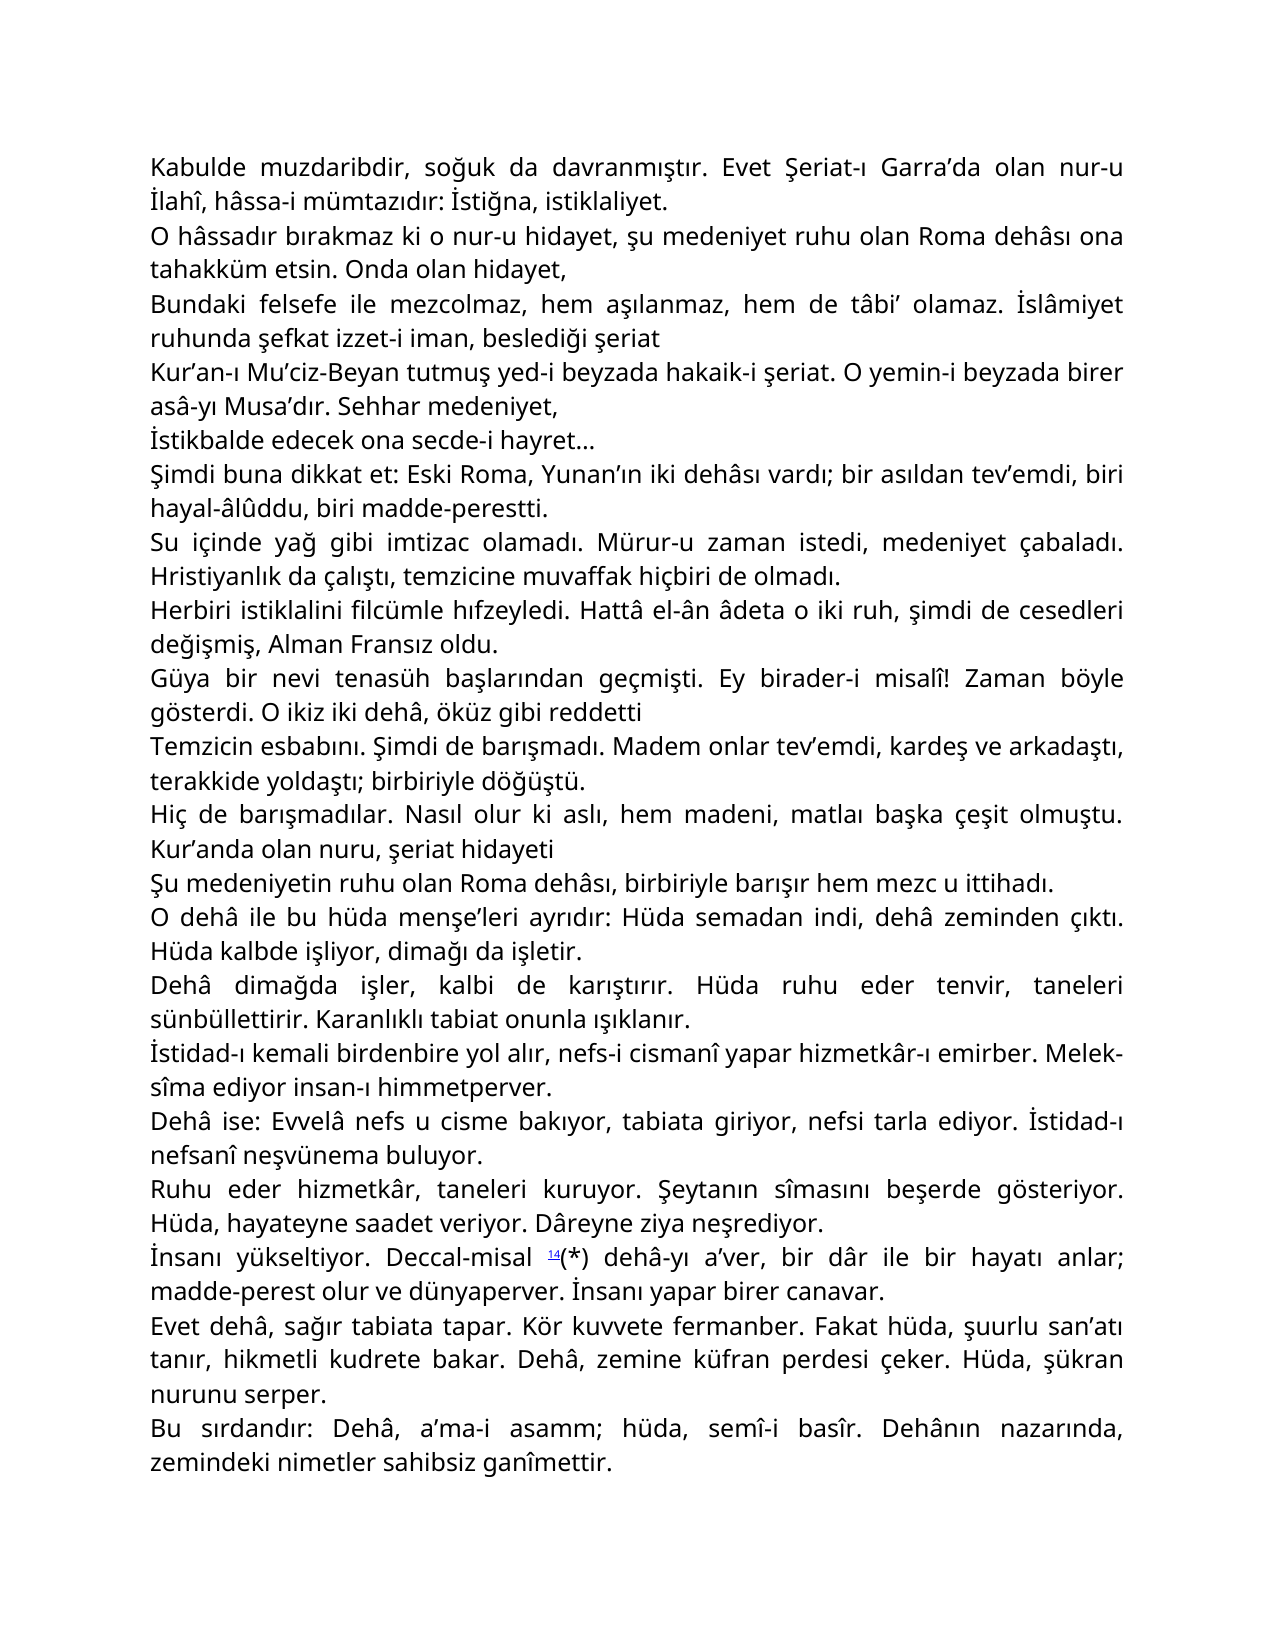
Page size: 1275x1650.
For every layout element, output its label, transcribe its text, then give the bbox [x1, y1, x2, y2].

text Bu sırdandır: Dehâ, a’ma-i asamm; hüda, semî-i basîr. Dehânın nazarında, zemindeki nimetler sahibsiz ganîmettir. [150, 1410, 1125, 1478]
text Kur’an-ı Mu’ciz-Beyan tutmuş yed-i beyzada hakaik-i şeriat. O yemin-i beyzada birer asâ-yı Musa’dır. Sehhar medeniyet, [150, 354, 1125, 422]
text İstikbalde edecek ona secde-i hayret… [150, 422, 1125, 457]
text Güya bir nevi tenasüh başlarından geçmişti. Ey birader-i misalî! Zaman böyle gösterdi. O ikiz iki dehâ, öküz gibi reddetti [150, 661, 1125, 729]
text İstidad-ı kemali birdenbire yol alır, nefs-i cismanî yapar hizmetkâr-ı emirber. Melek-sîma ediyor insan-ı himmetperver. [150, 1036, 1125, 1104]
text Su içinde yağ gibi imtizac olamadı. Mürur-u zaman istedi, medeniyet çabaladı. Hristiyanlık da çalıştı, temzicine muvaffak hiçbiri de olmadı. [150, 525, 1125, 593]
text Hiç de barışmadılar. Nasıl olur ki aslı, hem madeni, matlaı başka çeşit olmuştu. Kur’anda olan nuru, şeriat hidayeti [150, 797, 1125, 865]
text İnsanı yükseltiyor. Deccal-misal 14(*) dehâ-yı a’ver, bir dâr ile bir hayatı anlar; madde-perest olur ve dünyaperver. İnsanı yapar birer canavar. [150, 1240, 1125, 1308]
text Dehâ ise: Evvelâ nefs u cisme bakıyor, tabiata giriyor, nefsi tarla ediyor. İstidad-ı nefsanî neşvünema buluyor. [150, 1104, 1125, 1172]
text O dehâ ile bu hüda menşe’leri ayrıdır: Hüda semadan indi, dehâ zeminden çıktı. Hüda kalbde işliyor, dimağı da işletir. [150, 899, 1125, 967]
text Dehâ dimağda işler, kalbi de karıştırır. Hüda ruhu eder tenvir, taneleri sünbüllettirir. Karanlıklı tabiat onunla ışıklanır. [150, 967, 1125, 1036]
text Temzicin esbabını. Şimdi de barışmadı. Madem onlar tev’emdi, kardeş ve arkadaştı, terakkide yoldaştı; birbiriyle döğüştü. [150, 729, 1125, 797]
text Şu medeniyetin ruhu olan Roma dehâsı, birbiriyle barışır hem mezc u ittihadı. [150, 865, 1125, 899]
text O hâssadır bırakmaz ki o nur-u hidayet, şu medeniyet ruhu olan Roma dehâsı ona tahakküm etsin. Onda olan hidayet, [150, 218, 1125, 286]
text Kabulde muzdaribdir, soğuk da davranmıştır. Evet Şeriat-ı Garra’da olan nur-u İlahî, hâssa-i mümtazıdır: İstiğna, istiklaliyet. [150, 150, 1125, 218]
text Evet dehâ, sağır tabiata tapar. Kör kuvvete fermanber. Fakat hüda, şuurlu san’atı tanır, hikmetli kudrete bakar. Dehâ, zemine küfran perdesi çeker. Hüda, şükran nurunu serper. [150, 1308, 1125, 1410]
text Herbiri istiklalini filcümle hıfzeyledi. Hattâ el-ân âdeta o iki ruh, şimdi de cesedleri değişmiş, Alman Fransız oldu. [150, 593, 1125, 661]
text Şimdi buna dikkat et: Eski Roma, Yunan’ın iki dehâsı vardı; bir asıldan tev’emdi, biri hayal-âlûddu, biri madde-perestti. [150, 457, 1125, 525]
text Bundaki felsefe ile mezcolmaz, hem aşılanmaz, hem de tâbi’ olamaz. İslâmiyet ruhunda şefkat izzet-i iman, beslediği şeriat [150, 286, 1125, 354]
text Ruhu eder hizmetkâr, taneleri kuruyor. Şeytanın sîmasını beşerde gösteriyor. Hüda, hayateyne saadet veriyor. Dâreyne ziya neşrediyor. [150, 1172, 1125, 1240]
